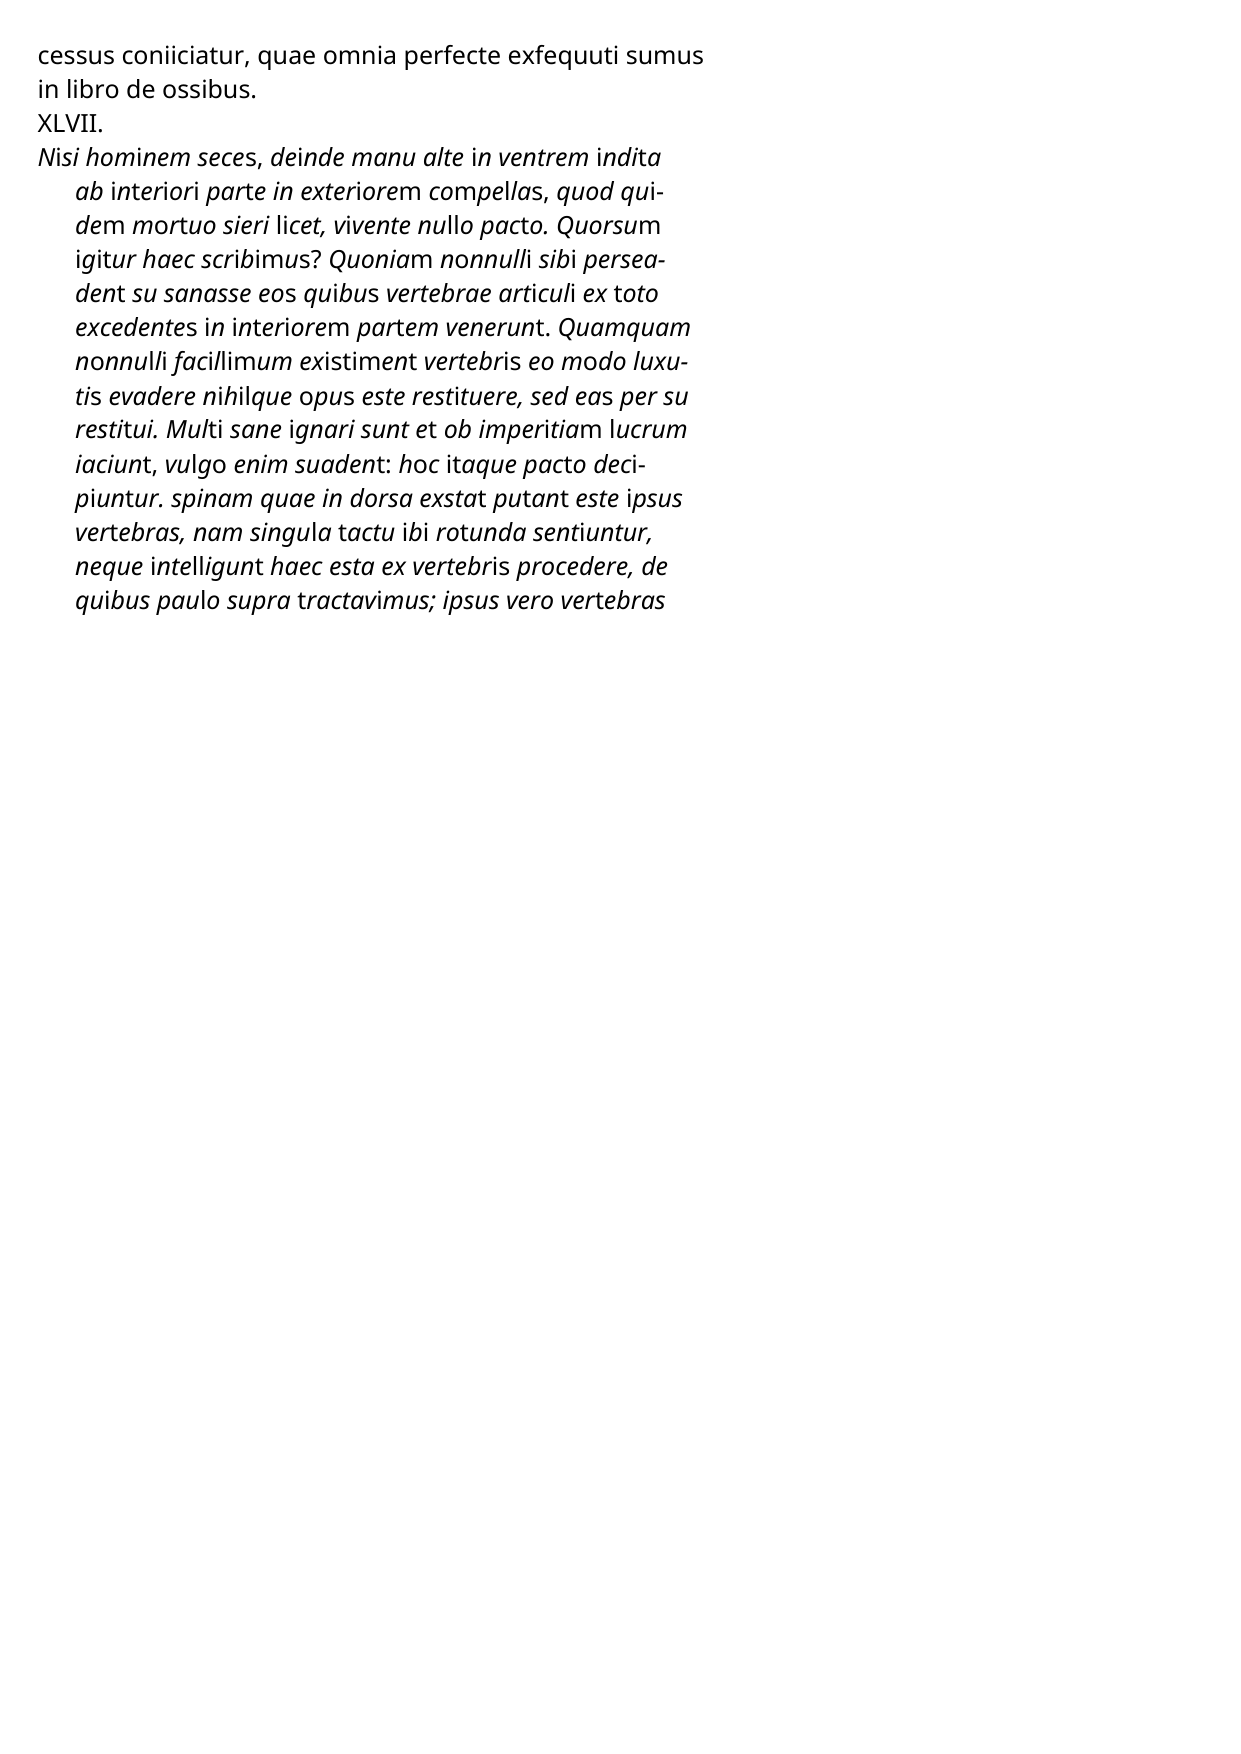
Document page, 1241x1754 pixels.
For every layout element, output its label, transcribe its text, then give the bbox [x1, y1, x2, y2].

subtitle XLVII. [37, 106, 1203, 140]
text cessus coniiciatur, quae omnia perfecte exfequuti sumus in libro de ossibus. [37, 37, 1203, 106]
text Nisi hominem seces, deinde manu alte in ventrem indita ab interiori parte in exteriorem compellas, quod qui- dem mortuo sieri licet, vivente nullo pacto. Quorsum igitur haec scribimus? Quoniam nonnulli sibi persea- dent su sanasse eos quibus vertebrae articuli ex toto excedentes in interiorem partem venerunt. Quamquam nonnulli facillimum existiment vertebris eo modo luxu- tis evadere nihilque opus este restituere, sed eas per su restitui. Multi sane ignari sunt et ob imperitiam lucrum iaciunt, vulgo enim suadent: hoc itaque pacto deci- piuntur. spinam quae in dorsa exstat putant este ipsus vertebras, nam singula tactu ibi rotunda sentiuntur, neque intelligunt haec esta ex vertebris procedere, de quibus paulo supra tractavimus; ipsus vero vertebras [37, 140, 1203, 617]
